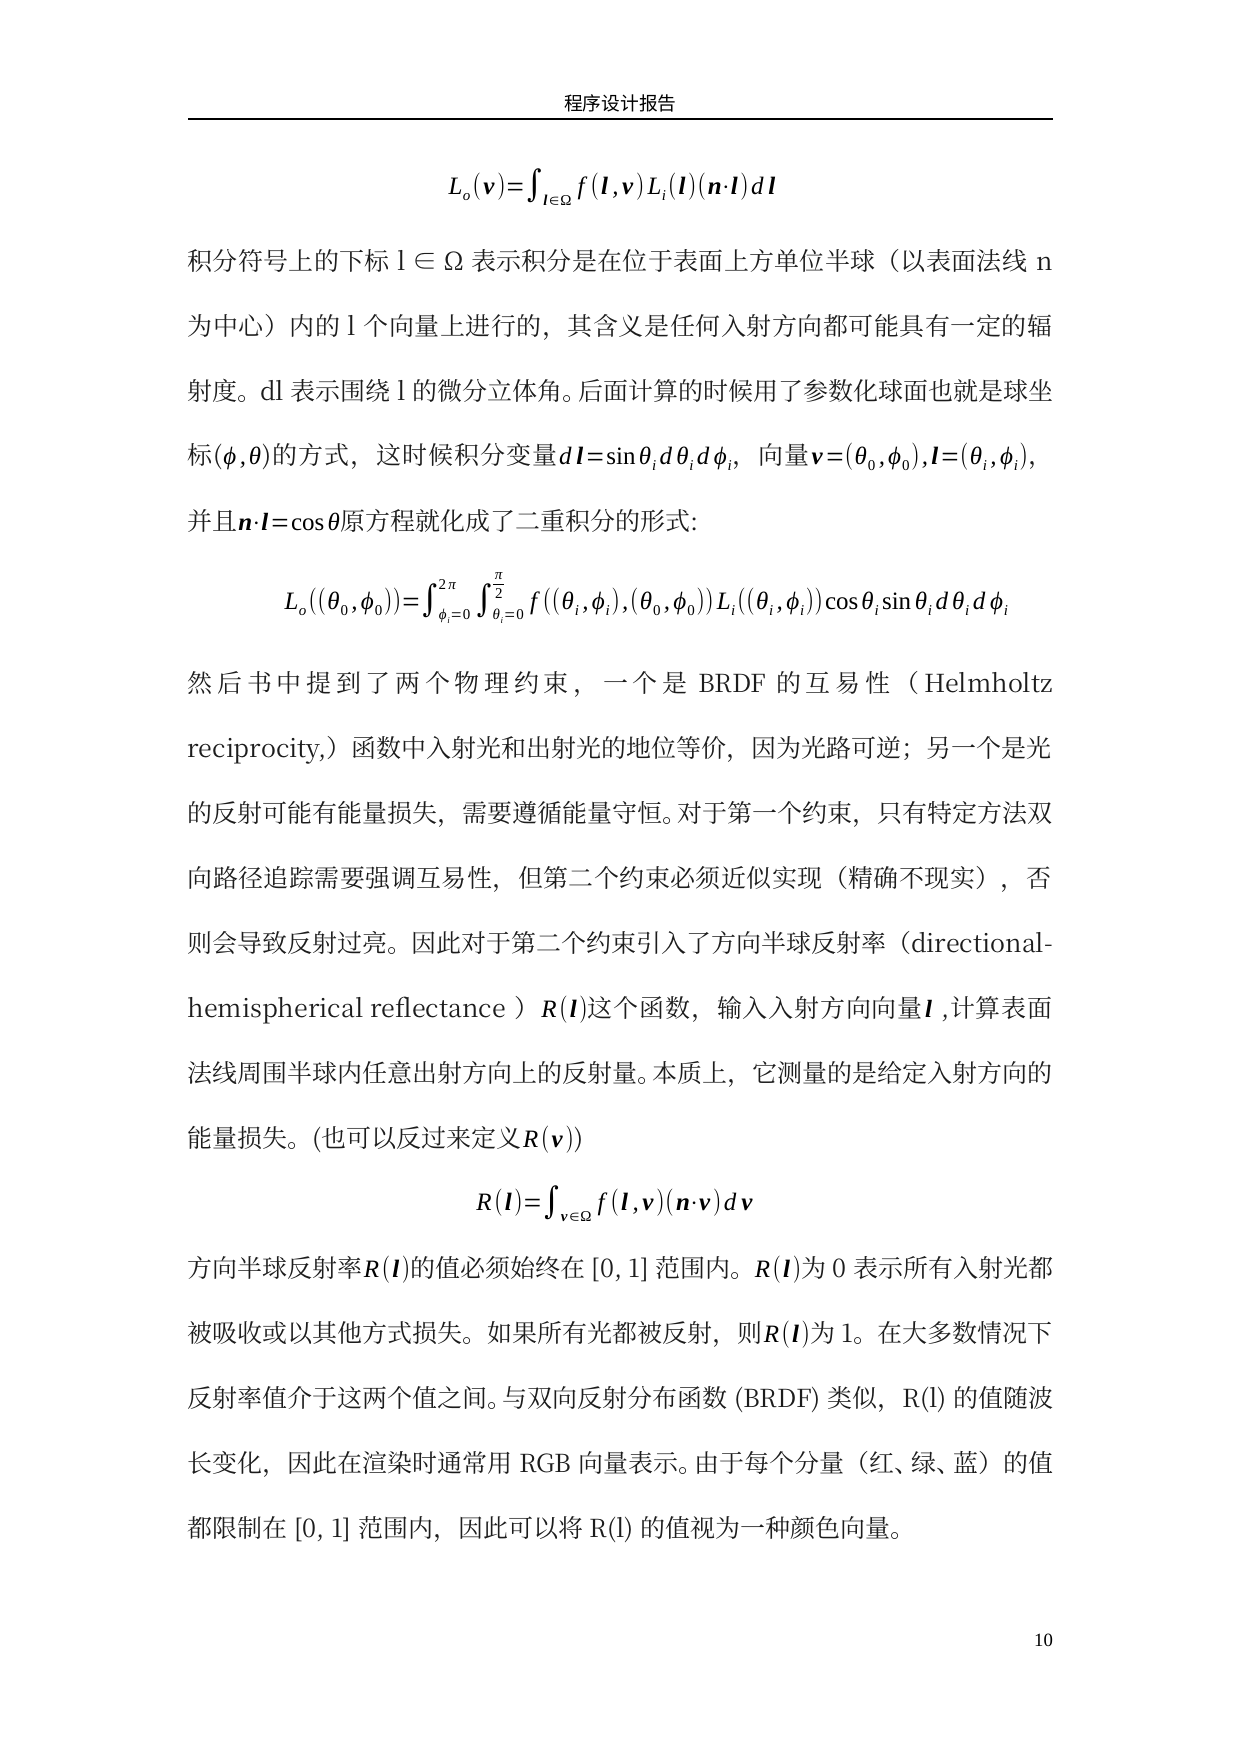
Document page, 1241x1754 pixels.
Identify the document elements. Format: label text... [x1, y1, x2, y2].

text 方向半球反射率的值必须始终在 [0, 1] 范围内。为 0 表示所有入射光都被吸收或以其他方式损失。如果所有光都被反射，则为 1。在大多数情况下，反射率值介于这两个值之间。与双向反射分布函数 (BRDF) 类似，R(l) 的值随波长变化，因此在渲染时通常用 RGB 向量表示。由于每个分量（红、绿、蓝）的值都限制在 [0, 1] 范围内，因此可以将 R(l) 的值视为一种颜色向量。 [187, 1169, 1053, 1559]
text 积分符号上的下标 l ∈ Ω 表示积分是在位于表面上方单位半球（以表面法线 n 为中心）内的 l 个向量上进行的，其含义是任何入射方向都可能具有一定的辐射度。 dl 表示围绕 l 的微分立体角。后面计算的时候用了参数化球面也就是球坐标()的方式，这时候积分变量，向量，并且原方程就化成了二重积分的形式: [187, 162, 1053, 552]
text 然后书中提到了两个物理约束，一个是BRDF的互易性（Helmholtz reciprocity,）函数中入射光和出射光的地位等价，因为光路可逆；另一个是光的反射可能有能量损失，需要遵循能量守恒。对于第一个约束，只有特定方法双向路径追踪需要强调互易性，但第二个约束必须近似实现（精确不现实），否则会导致反射过亮。因此对于第二个约束引入了方向半球反射率（directional-hemispherical reflectance ）这个函数，输入入射方向向量 ,计算表面法线周围半球内任意出射方向上的反射量。本质上，它测量的是给定入射方向的能量损失。(也可以反过来定义) [187, 552, 1053, 1169]
